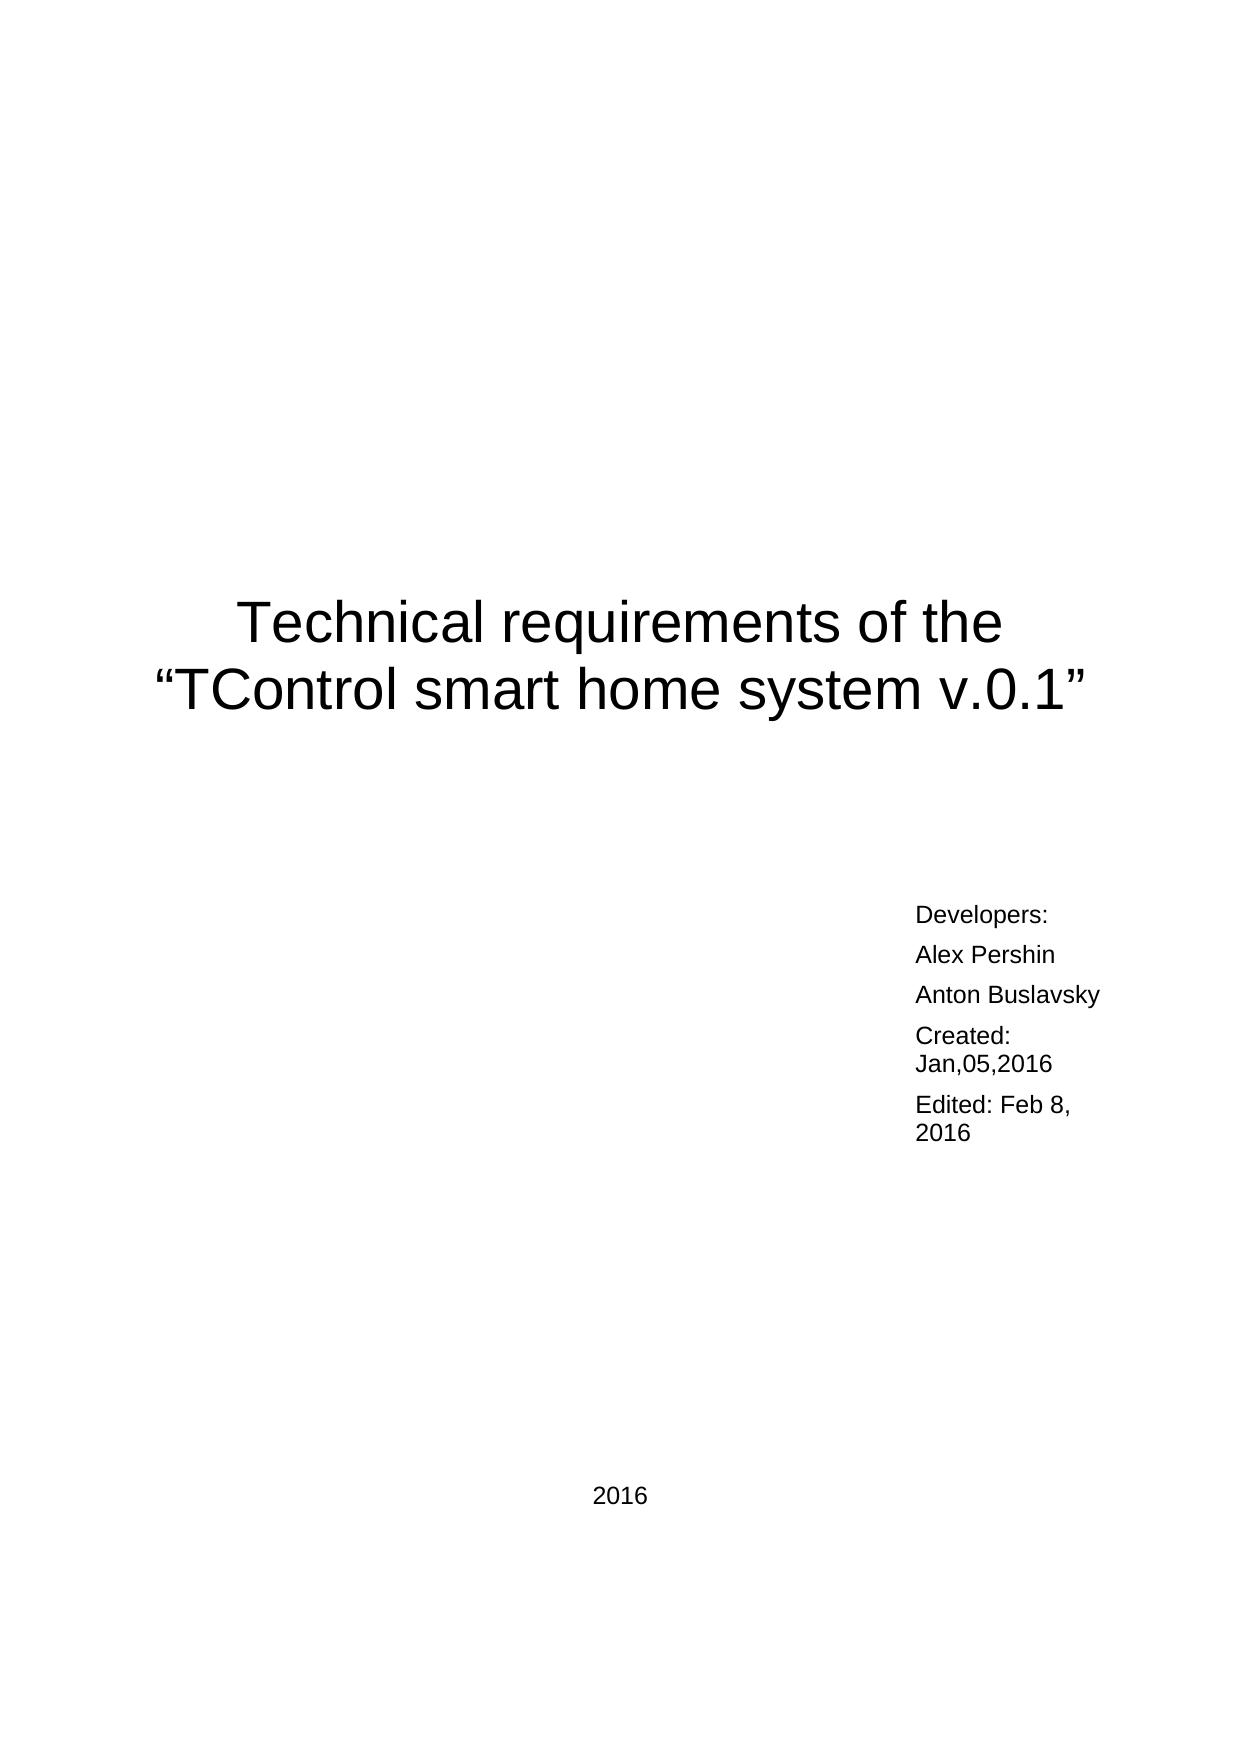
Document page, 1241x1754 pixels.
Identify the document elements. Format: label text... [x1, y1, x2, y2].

table_cell Created: Jan,05,2016 [909, 1015, 1123, 1084]
table_cell Edited: Feb 8, 2016 [909, 1084, 1123, 1153]
table_header Developers: [909, 894, 1123, 934]
text 2016 [118, 1481, 1122, 1509]
table_cell [909, 1153, 1123, 1193]
table_cell Anton Buslavsky [909, 975, 1123, 1015]
text Technical requirements of the “TControl smart home system v.0.1” [118, 588, 1122, 722]
table_cell Alex Pershin [909, 935, 1123, 975]
